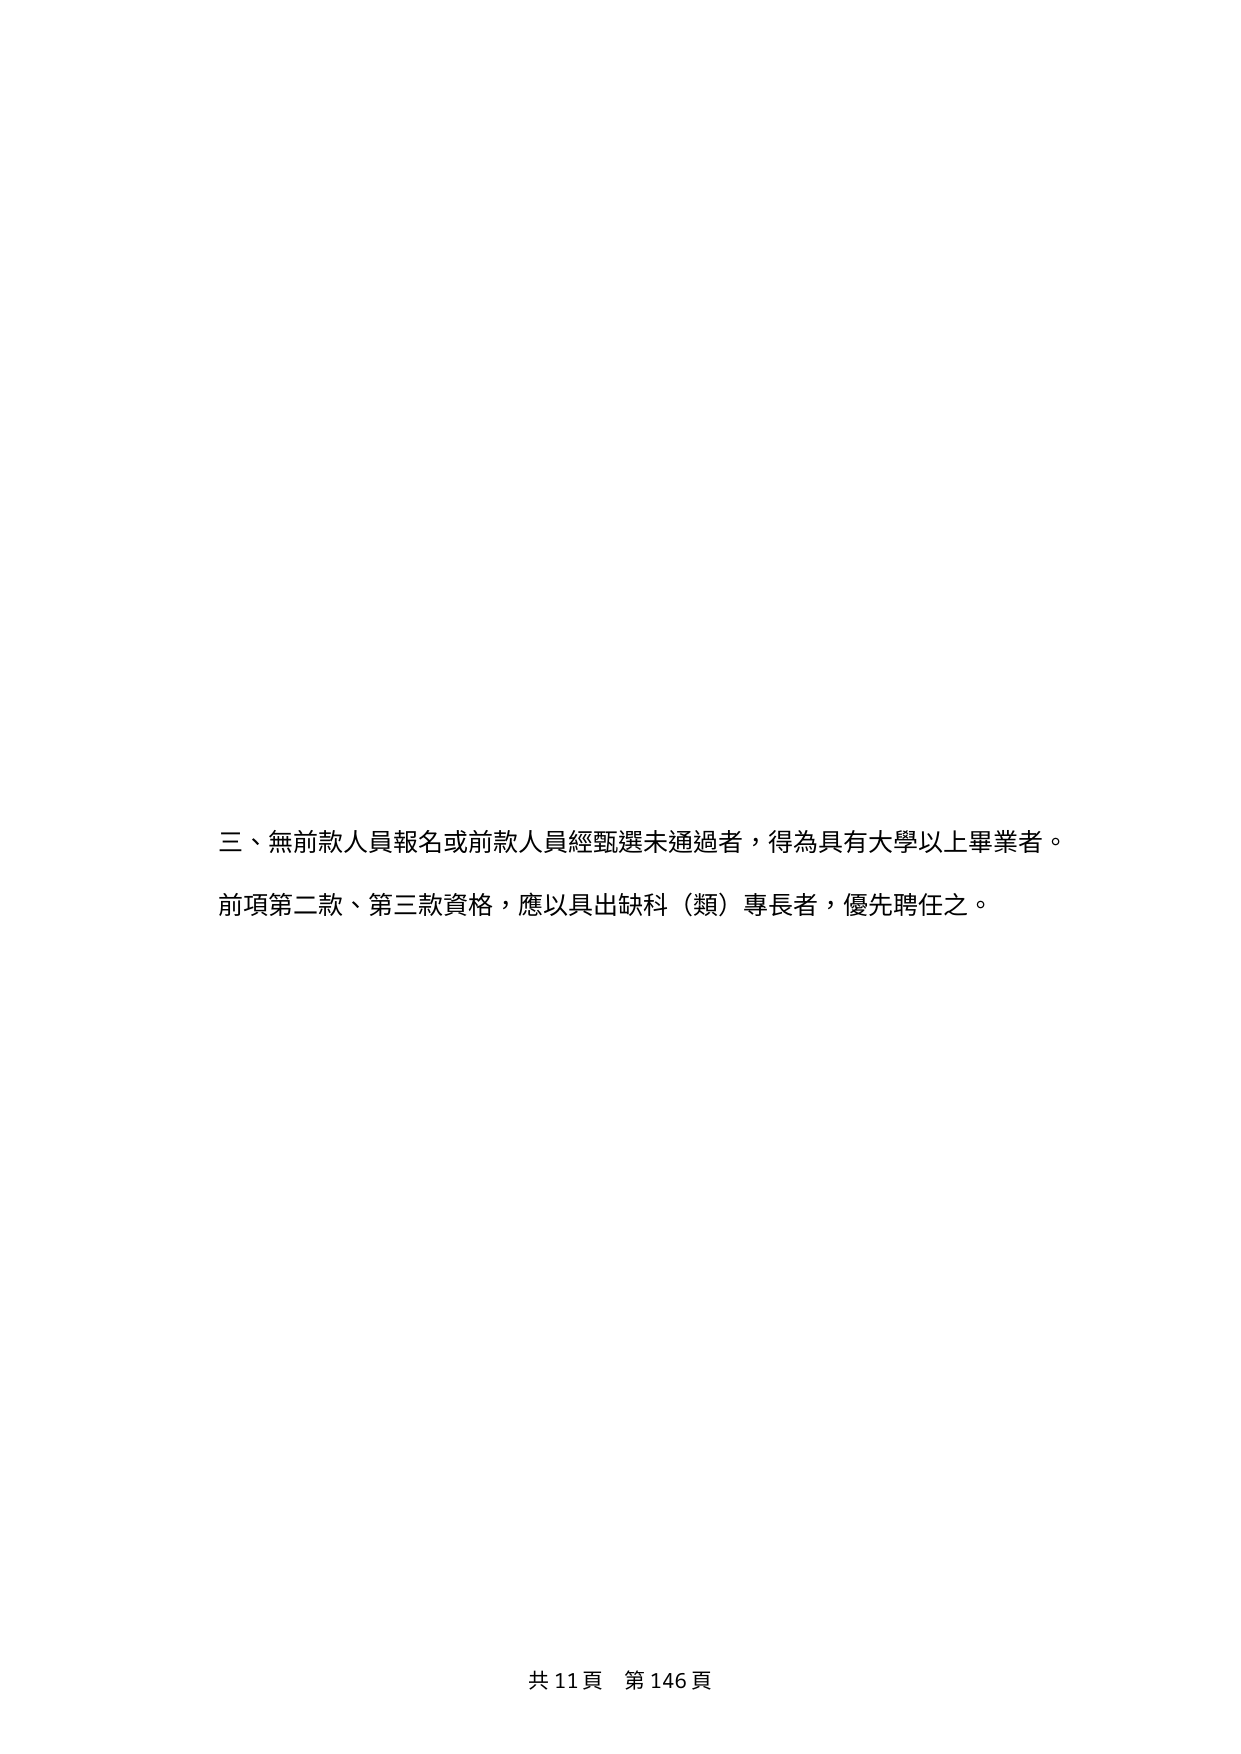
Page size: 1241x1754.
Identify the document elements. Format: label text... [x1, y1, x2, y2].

text 前項第二款、第三款資格，應以具出缺科（類）專長者，優先聘任之。 [218, 862, 1122, 924]
text 三、無前款人員報名或前款人員經甄選未通過者，得為具有大學以上畢業者。 [218, 799, 1122, 862]
